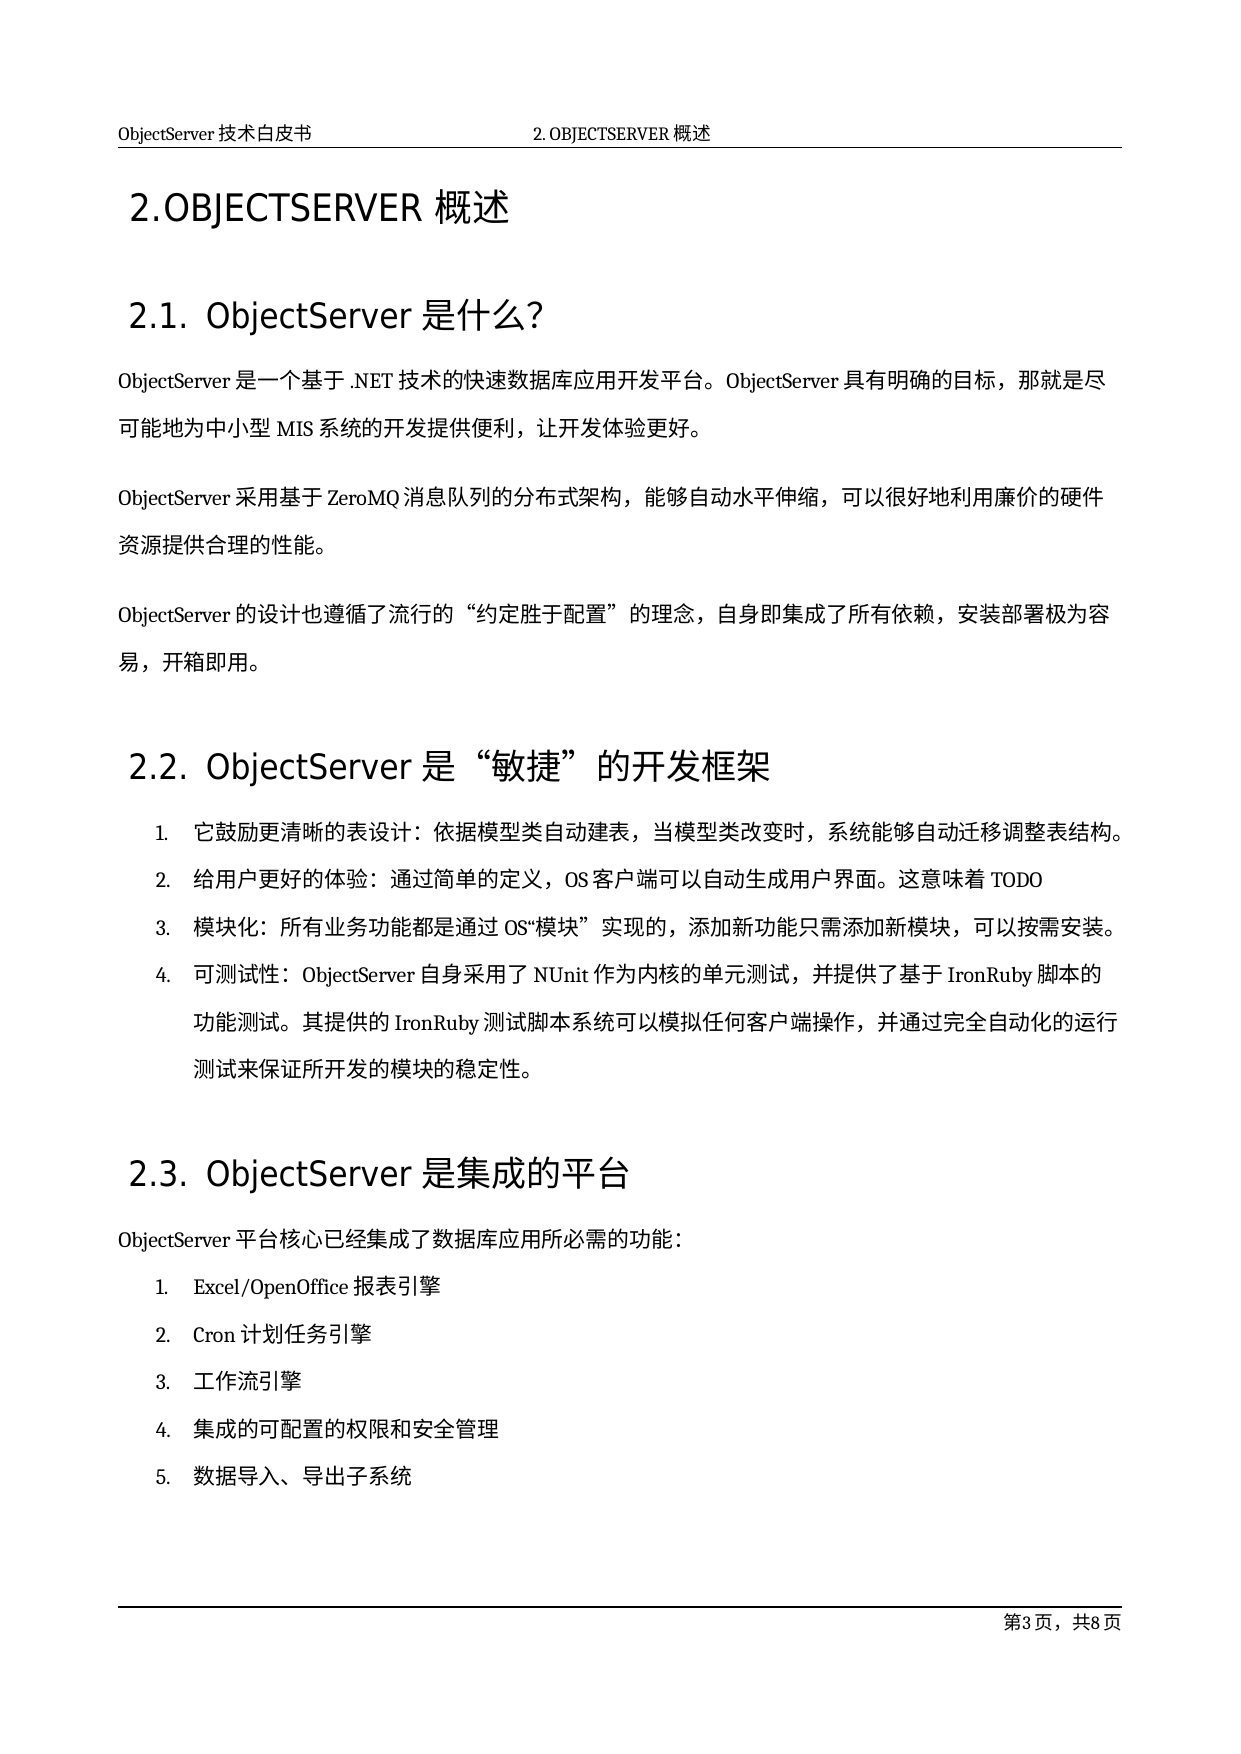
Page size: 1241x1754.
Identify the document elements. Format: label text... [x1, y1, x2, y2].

text ObjectServer 采用基于ZeroMQ消息队列的分布式架构，能够自动水平伸缩，可以很好地利用廉价的硬件资源提供合理的性能。 [118, 480, 1122, 559]
list 工作流引擎 [156, 1364, 1122, 1396]
text ObjectServer 是一个基于 .NET 技术的快速数据库应用开发平台。ObjectServer 具有明确的目标，那就是尽可能地为中小型 MIS 系统的开发提供便利，让开发体验更好。 [118, 363, 1122, 443]
subtitle ObjectServer 是什么？ [118, 288, 1122, 339]
text ObjectServer 的设计也遵循了流行的“约定胜于配置”的理念，自身即集成了所有依赖，安装部署极为容易，开箱即用。 [118, 597, 1122, 676]
list Cron 计划任务引擎 [156, 1317, 1122, 1348]
text ObjectServer 平台核心已经集成了数据库应用所必需的功能： [118, 1222, 1122, 1253]
list 可测试性：ObjectServer自身采用了NUnit作为内核的单元测试，并提供了基于IronRuby脚本的功能测试。其提供的IronRuby测试脚本系统可以模拟任何客户端操作，并通过完全自动化的运行测试来保证所开发的模块的稳定性。 [156, 957, 1122, 1084]
list 给用户更好的体验：通过简单的定义，OS客户端可以自动生成用户界面。这意味着TODO [156, 862, 1122, 894]
list 集成的可配置的权限和安全管理 [156, 1412, 1122, 1443]
subtitle ObjectServer 是集成的平台 [118, 1146, 1122, 1197]
list Excel/OpenOffice 报表引擎 [156, 1269, 1122, 1301]
list 数据导入、导出子系统 [156, 1459, 1122, 1491]
subtitle OBJECTSERVER 概述 [118, 177, 1122, 232]
list 模块化：所有业务功能都是通过 OS“模块”实现的，添加新功能只需添加新模块，可以按需安装。 [156, 909, 1122, 941]
list 它鼓励更清晰的表设计：依据模型类自动建表，当模型类改变时，系统能够自动迁移调整表结构。 [156, 814, 1122, 846]
subtitle ObjectServer 是“敏捷”的开发框架 [118, 739, 1122, 790]
